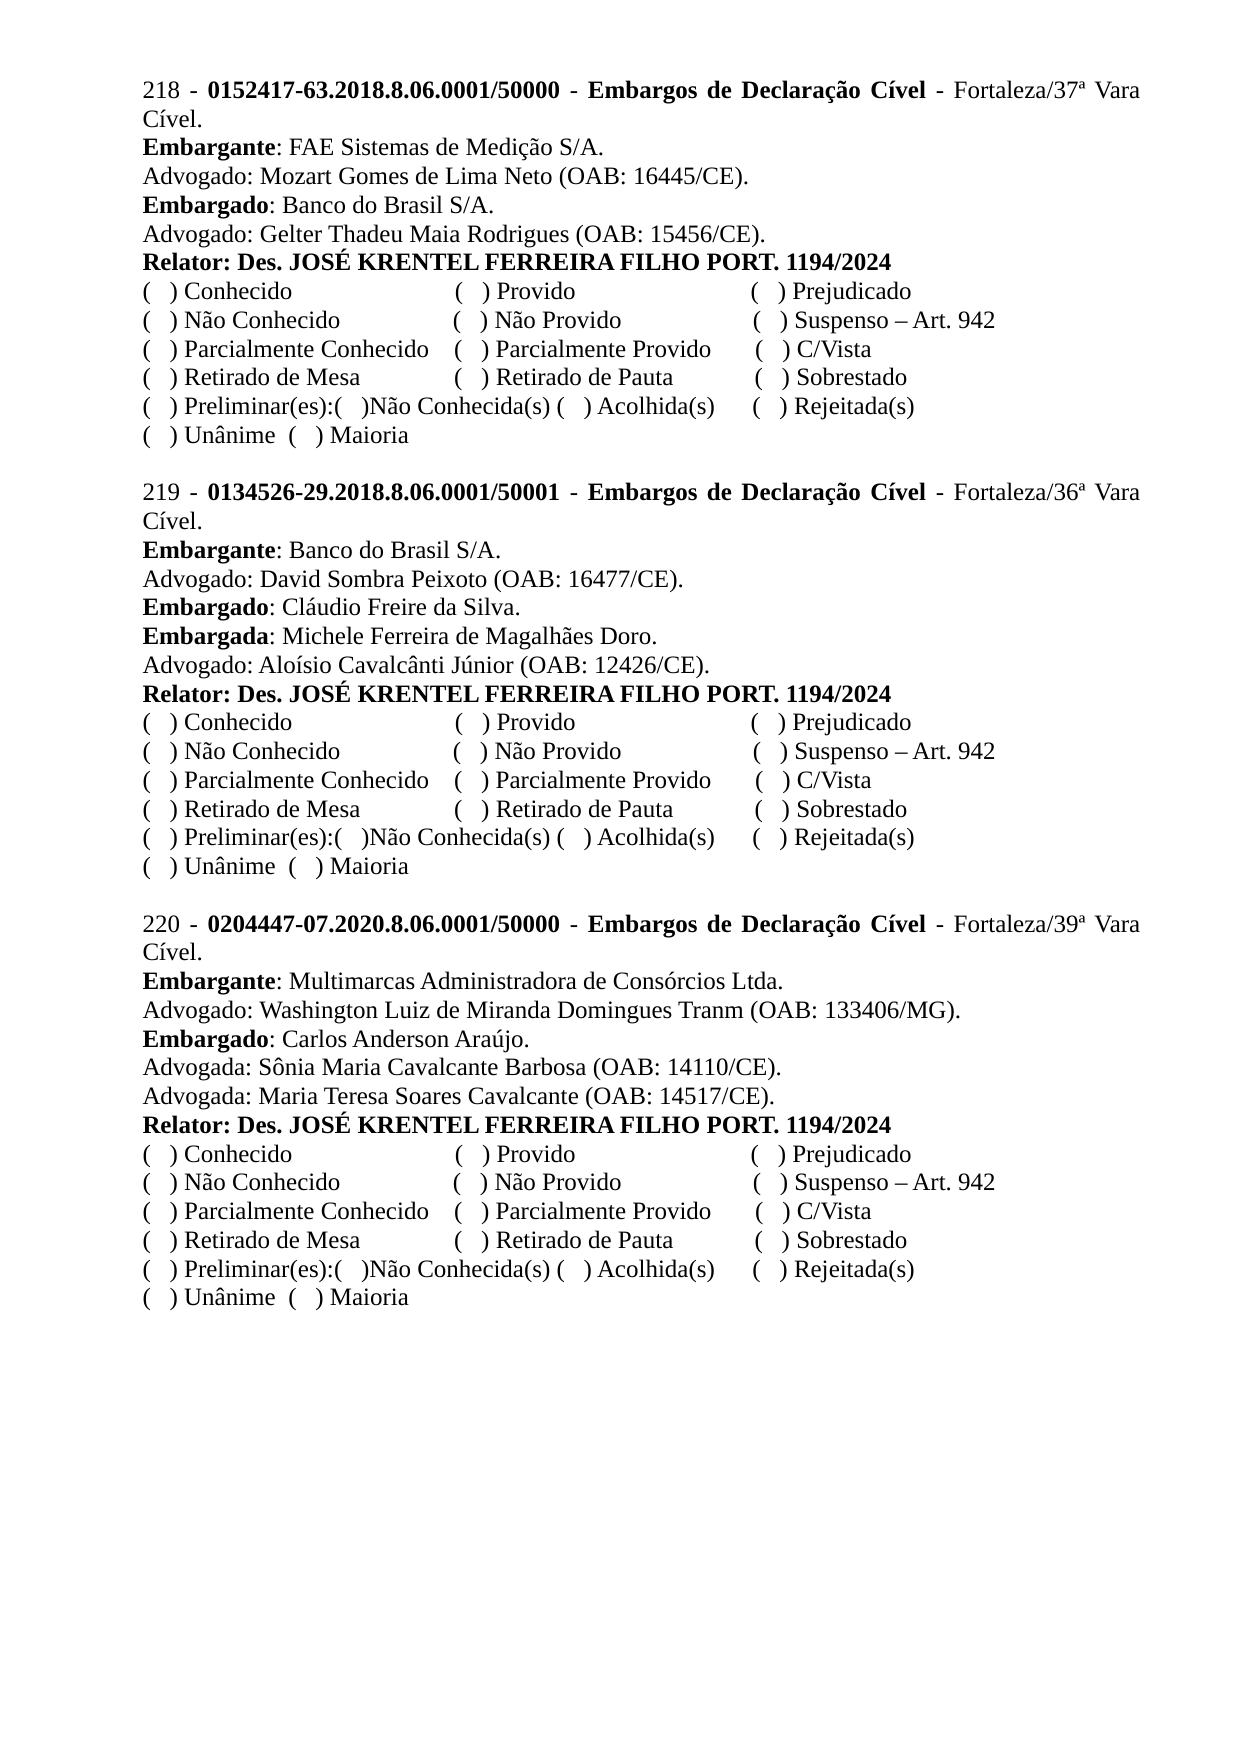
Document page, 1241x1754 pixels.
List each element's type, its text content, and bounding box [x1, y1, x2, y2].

text Advogado: David Sombra Peixoto (OAB: 16477/CE). [142, 564, 1141, 592]
text ( ) Preliminar(es):( )Não Conhecida(s) ( ) Acolhida(s) ( ) Rejeitada(s) [142, 391, 1158, 420]
text ( ) Preliminar(es):( )Não Conhecida(s) ( ) Acolhida(s) ( ) Rejeitada(s) [142, 1254, 1158, 1282]
text Embargante: Multimarcas Administradora de Consórcios Ltda. [142, 966, 1141, 995]
text ( ) Parcialmente Conhecido ( ) Parcialmente Provido ( ) C/Vista [142, 334, 1158, 362]
text ( ) Retirado de Mesa ( ) Retirado de Pauta ( ) Sobrestado [142, 362, 1158, 391]
text Advogado: Aloísio Cavalcânti Júnior (OAB: 12426/CE). [142, 650, 1141, 679]
text Embargante: Banco do Brasil S/A. [142, 535, 1141, 564]
text 218 - 0152417-63.2018.8.06.0001/50000 - Embargos de Declaração Cível - Fortaleza/37ª Vara Cível. [142, 75, 1141, 132]
text Advogado: Gelter Thadeu Maia Rodrigues (OAB: 15456/CE). [142, 219, 1141, 247]
text ( ) Retirado de Mesa ( ) Retirado de Pauta ( ) Sobrestado [142, 794, 1158, 822]
text ( ) Preliminar(es):( )Não Conhecida(s) ( ) Acolhida(s) ( ) Rejeitada(s) [142, 822, 1158, 851]
text Relator: Des. JOSÉ KRENTEL FERREIRA FILHO PORT. 1194/2024 [142, 247, 1141, 276]
text ( ) Parcialmente Conhecido ( ) Parcialmente Provido ( ) C/Vista [142, 765, 1158, 794]
text Embargado: Cláudio Freire da Silva. [142, 592, 1141, 621]
text ( ) Unânime ( ) Maioria [142, 851, 1158, 880]
text 220 - 0204447-07.2020.8.06.0001/50000 - Embargos de Declaração Cível - Fortaleza/39ª Vara Cível. [142, 909, 1141, 966]
text Advogada: Maria Teresa Soares Cavalcante (OAB: 14517/CE). [142, 1081, 1141, 1110]
text ( ) Unânime ( ) Maioria [142, 1282, 1158, 1311]
text Embargante: FAE Sistemas de Medição S/A. [142, 132, 1141, 161]
text ( ) Conhecido ( ) Provido ( ) Prejudicado [142, 707, 1141, 736]
text ( ) Não Conhecido ( ) Não Provido ( ) Suspenso – Art. 942 [142, 1167, 1158, 1196]
text Relator: Des. JOSÉ KRENTEL FERREIRA FILHO PORT. 1194/2024 [142, 679, 1141, 707]
text 219 - 0134526-29.2018.8.06.0001/50001 - Embargos de Declaração Cível - Fortaleza/36ª Vara Cível. [142, 477, 1141, 535]
text Embargado: Carlos Anderson Araújo. [142, 1024, 1141, 1052]
text ( ) Conhecido ( ) Provido ( ) Prejudicado [142, 1139, 1141, 1167]
text ( ) Conhecido ( ) Provido ( ) Prejudicado [142, 276, 1141, 305]
text ( ) Retirado de Mesa ( ) Retirado de Pauta ( ) Sobrestado [142, 1225, 1158, 1254]
text Advogado: Washington Luiz de Miranda Domingues Tranm (OAB: 133406/MG). [142, 995, 1141, 1024]
text Advogada: Sônia Maria Cavalcante Barbosa (OAB: 14110/CE). [142, 1052, 1141, 1081]
text Relator: Des. JOSÉ KRENTEL FERREIRA FILHO PORT. 1194/2024 [142, 1110, 1141, 1139]
text ( ) Não Conhecido ( ) Não Provido ( ) Suspenso – Art. 942 [142, 736, 1158, 765]
text ( ) Unânime ( ) Maioria [142, 420, 1158, 449]
text Embargado: Banco do Brasil S/A. [142, 190, 1141, 219]
text Embargada: Michele Ferreira de Magalhães Doro. [142, 621, 1141, 650]
text ( ) Não Conhecido ( ) Não Provido ( ) Suspenso – Art. 942 [142, 305, 1158, 334]
text Advogado: Mozart Gomes de Lima Neto (OAB: 16445/CE). [142, 161, 1141, 190]
text ( ) Parcialmente Conhecido ( ) Parcialmente Provido ( ) C/Vista [142, 1196, 1158, 1225]
